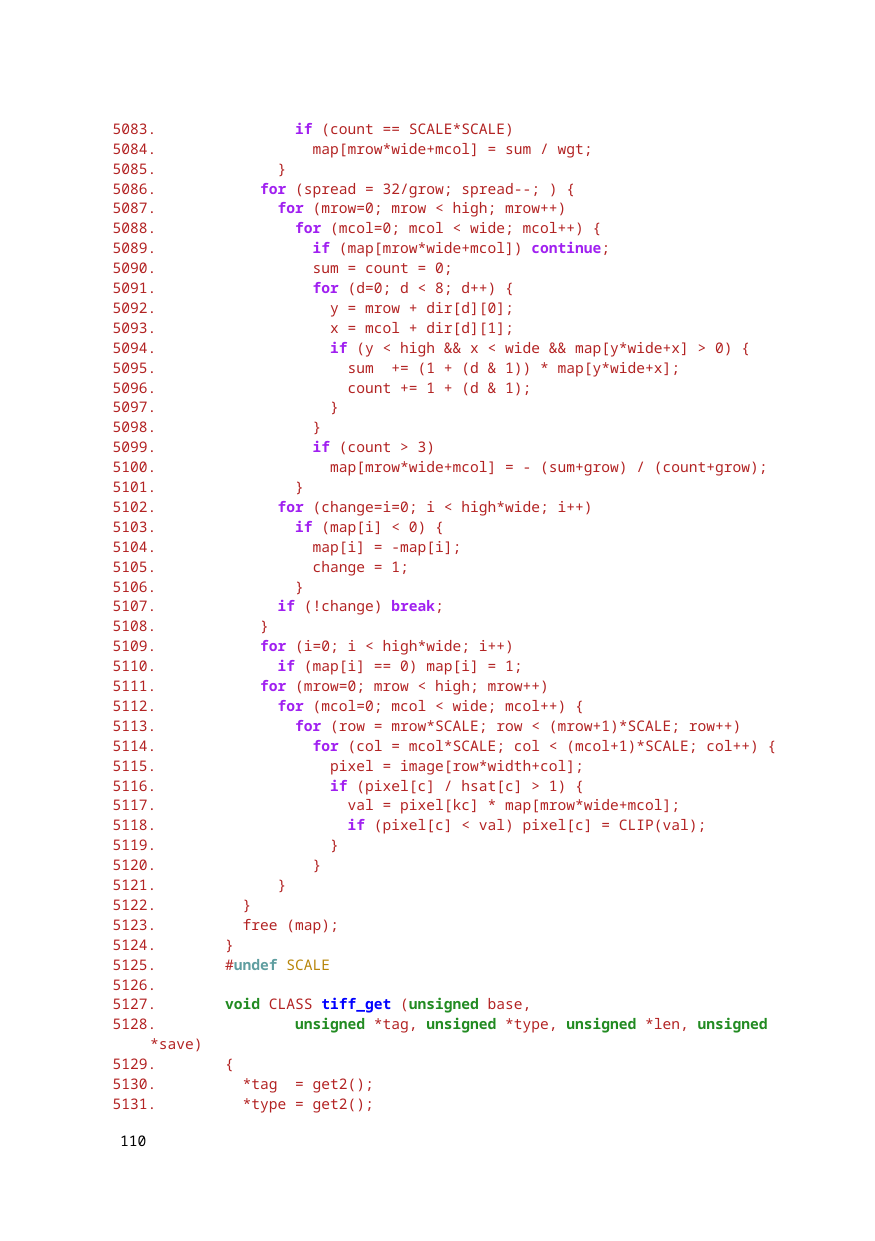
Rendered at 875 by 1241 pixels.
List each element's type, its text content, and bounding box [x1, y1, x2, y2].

list *type = get2(); [112, 1094, 799, 1113]
list for (mcol=0; mcol < wide; mcol++) { [112, 696, 799, 716]
list } [112, 477, 799, 497]
list for (spread = 32/grow; spread--; ) { [112, 178, 799, 198]
list *tag = get2(); [112, 1074, 799, 1094]
list for (mcol=0; mcol < wide; mcol++) { [112, 218, 799, 238]
list if (pixel[c] < val) pixel[c] = CLIP(val); [112, 815, 799, 835]
list } [112, 895, 799, 914]
list void CLASS tiff_get (unsigned base, [112, 994, 799, 1014]
list if (map[i] < 0) { [112, 517, 799, 537]
list if (count == SCALE*SCALE) [112, 119, 799, 139]
list map[i] = -map[i]; [112, 537, 799, 556]
list if (count > 3) [112, 437, 799, 457]
list if (map[mrow*wide+mcol]) continue; [112, 238, 799, 258]
list y = mrow + dir[d][0]; [112, 298, 799, 318]
list for (mrow=0; mrow < high; mrow++) [112, 676, 799, 696]
list count += 1 + (d & 1); [112, 377, 799, 397]
list for (d=0; d < 8; d++) { [112, 278, 799, 298]
list } [112, 417, 799, 437]
list #undef SCALE [112, 954, 799, 974]
list sum += (1 + (d & 1)) * map[y*wide+x]; [112, 357, 799, 377]
list for (i=0; i < high*wide; i++) [112, 636, 799, 656]
list } [112, 397, 799, 417]
list for (row = mrow*SCALE; row < (mrow+1)*SCALE; row++) [112, 716, 799, 736]
list if (!change) break; [112, 596, 799, 616]
list } [112, 576, 799, 596]
list map[mrow*wide+mcol] = sum / wgt; [112, 139, 799, 158]
list pixel = image[row*width+col]; [112, 755, 799, 775]
list } [112, 158, 799, 178]
list if (y < high && x < wide && map[y*wide+x] > 0) { [112, 338, 799, 357]
list } [112, 855, 799, 875]
list unsigned *tag, unsigned *type, unsigned *len, unsigned *save) [112, 1014, 799, 1054]
list free (map); [112, 914, 799, 934]
list val = pixel[kc] * map[mrow*wide+mcol]; [112, 795, 799, 815]
list sum = count = 0; [112, 258, 799, 278]
list for (mrow=0; mrow < high; mrow++) [112, 198, 799, 218]
list x = mcol + dir[d][1]; [112, 318, 799, 338]
list { [112, 1054, 799, 1074]
list if (pixel[c] / hsat[c] > 1) { [112, 775, 799, 795]
list } [112, 875, 799, 895]
list } [112, 934, 799, 954]
list if (map[i] == 0) map[i] = 1; [112, 656, 799, 676]
list } [112, 835, 799, 855]
list change = 1; [112, 556, 799, 576]
list map[mrow*wide+mcol] = - (sum+grow) / (count+grow); [112, 457, 799, 477]
list for (change=i=0; i < high*wide; i++) [112, 497, 799, 517]
list for (col = mcol*SCALE; col < (mcol+1)*SCALE; col++) { [112, 736, 799, 755]
list } [112, 616, 799, 636]
